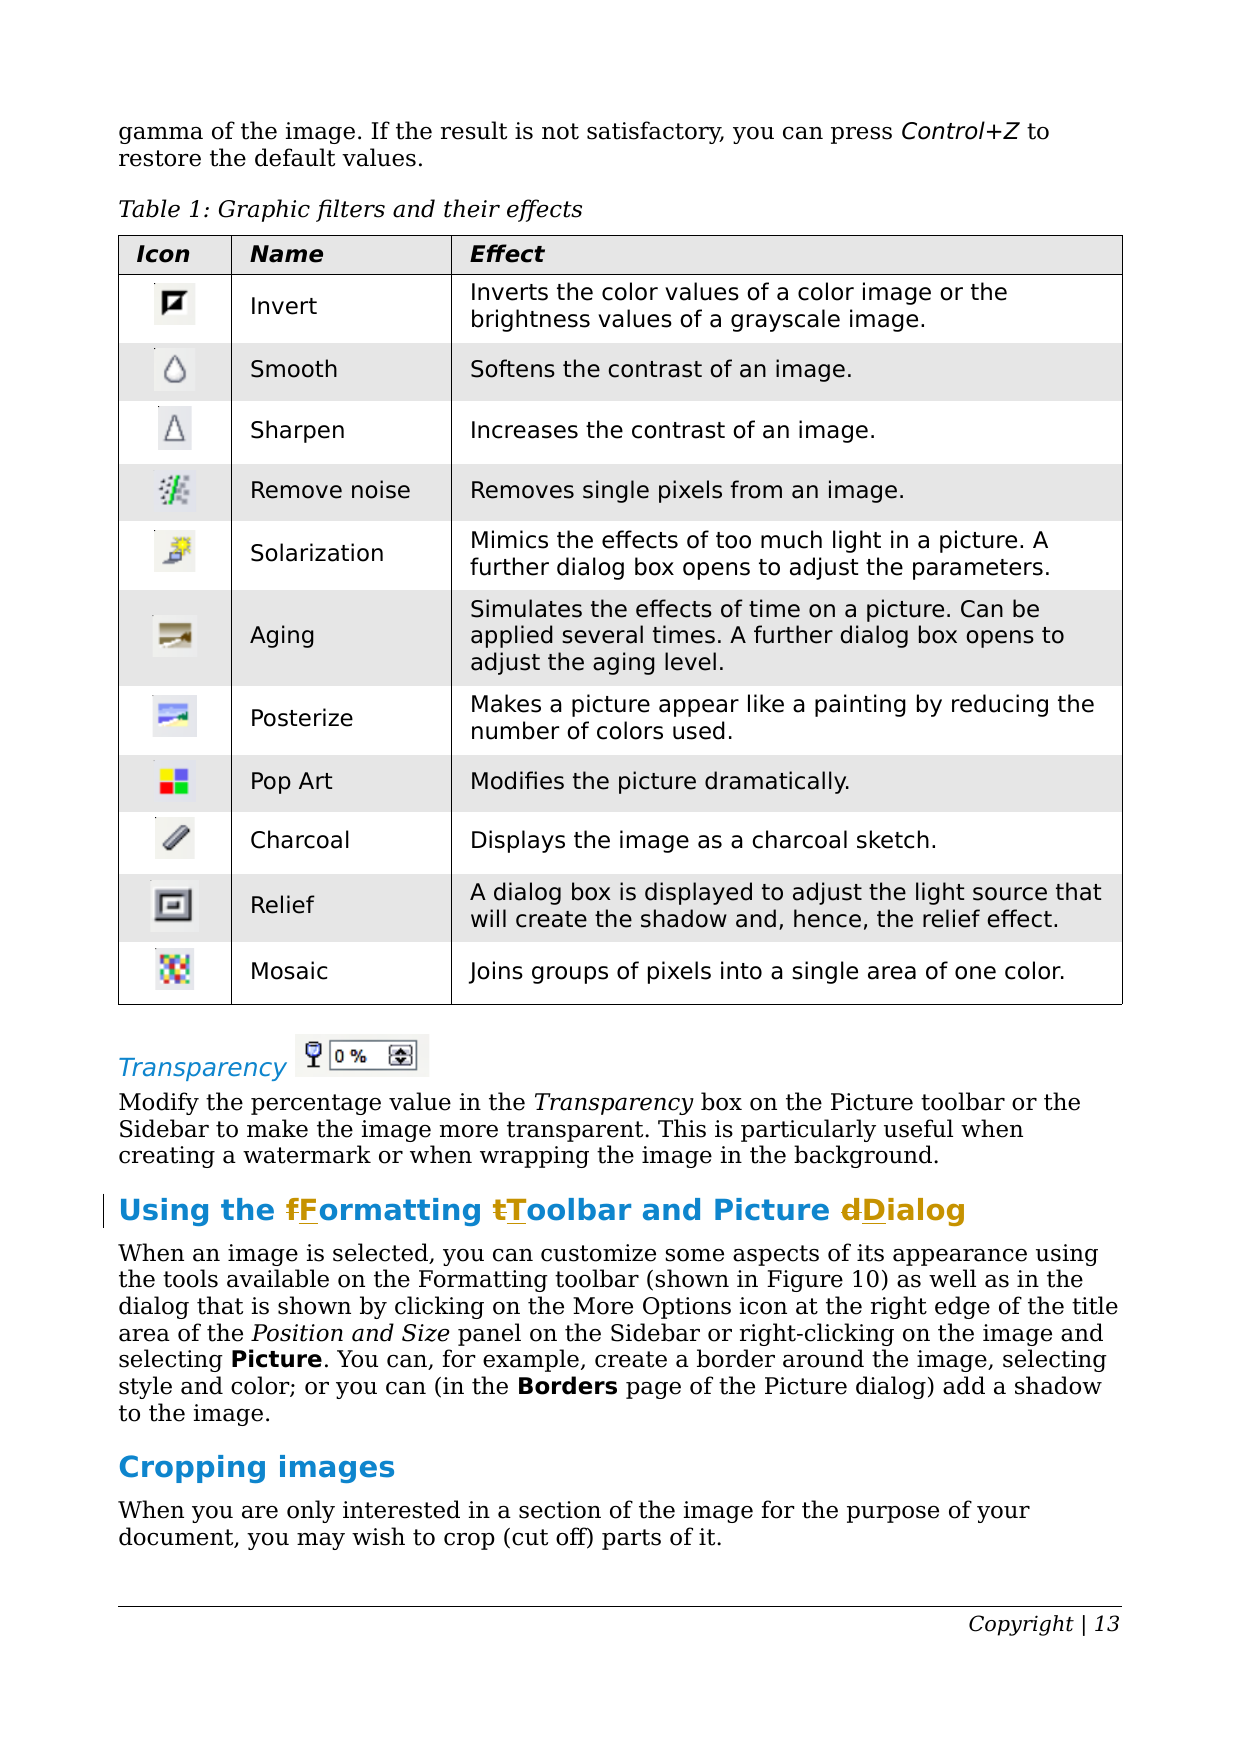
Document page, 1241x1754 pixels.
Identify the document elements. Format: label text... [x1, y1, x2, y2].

picture [154, 530, 196, 572]
picture [154, 348, 196, 391]
picture [295, 1034, 430, 1077]
table_header Effect [452, 236, 1122, 274]
table_cell Increases the contrast of an image. [452, 401, 1122, 464]
table_cell Softens the contrast of an image. [452, 343, 1122, 401]
text When you are only interested in a section of the image for the purpose of your document, you may wish to crop (cut off) parts of it. [118, 1497, 1122, 1551]
table_cell Mosaic [232, 943, 451, 1004]
table_cell Pop Art [232, 755, 451, 812]
picture [153, 760, 196, 802]
table_cell [119, 874, 231, 942]
table_cell Modifies the picture dramatically. [452, 755, 1122, 812]
table_cell Remove noise [232, 464, 451, 521]
table_cell Sharpen [232, 401, 451, 464]
table_cell [119, 464, 231, 521]
text Table 1: Graphic filters and their effects [118, 196, 1122, 223]
table_cell [119, 521, 231, 590]
table_cell Charcoal [232, 812, 451, 873]
table_cell [119, 401, 231, 464]
picture [155, 948, 195, 990]
table_cell Simulates the effects of time on a picture. Can be applied several times. A further dialog box opens to adjust the aging level. [452, 590, 1122, 686]
table_header Name [232, 236, 451, 274]
table_header Icon [119, 236, 231, 274]
table_cell Relief [232, 874, 451, 942]
text When an image is selected, you can customize some aspects of its appearance using the tools available on the Formatting toolbar (shown in Figure 10) as well as in the dialog that is shown by clicking on the More Options icon at the right edge of the title area of the Position and Size panel on the Sidebar or right-clicking on the image and selecting Picture. You can, for example, create a border around the image, selecting style and color; or you can (in the Borders page of the Picture dialog) add a shadow to the image. [118, 1240, 1122, 1427]
table_cell [119, 343, 231, 401]
table_cell Joins groups of pixels into a single area of one color. [452, 943, 1122, 1004]
table_cell Solarization [232, 521, 451, 590]
picture [154, 283, 196, 325]
picture [152, 695, 197, 737]
table_cell A dialog box is displayed to adjust the light source that will create the shadow and, hence, the relief effect. [452, 874, 1122, 942]
table_cell [119, 686, 231, 755]
table_cell Aging [232, 590, 451, 686]
table_cell Invert [232, 275, 451, 343]
table_cell [119, 812, 231, 873]
table_cell Smooth [232, 343, 451, 401]
picture [150, 880, 200, 932]
picture [155, 817, 195, 859]
table_cell [119, 755, 231, 812]
table_cell [119, 590, 231, 686]
picture [153, 470, 197, 512]
table_cell Makes a picture appear like a painting by reducing the number of colors used. [452, 686, 1122, 755]
picture [158, 406, 192, 450]
text Modify the percentage value in the Transparency box on the Picture toolbar or the Sidebar to make the image more transparent. This is particularly useful when creating a watermark or when wrapping the image in the background. [118, 1089, 1122, 1169]
subtitle Transparency [118, 1035, 1122, 1083]
table_cell [119, 275, 231, 343]
table_cell Posterize [232, 686, 451, 755]
table_cell [119, 943, 231, 1004]
table_cell Inverts the color values of a color image or the brightness values of a grayscale image. [452, 275, 1122, 343]
table_cell Removes single pixels from an image. [452, 464, 1122, 521]
subtitle Cropping images [118, 1451, 1122, 1485]
picture [152, 615, 198, 657]
table_cell Displays the image as a charcoal sketch. [452, 812, 1122, 873]
text gamma of the image. If the result is not satisfactory, you can press Control+Z to restore the default values. [118, 118, 1122, 171]
subtitle Using the Formatting Toolbar and Picture Dialog [118, 1193, 1122, 1227]
table_cell Mimics the effects of too much light in a picture. A further dialog box opens to adjust the parameters. [452, 521, 1122, 590]
